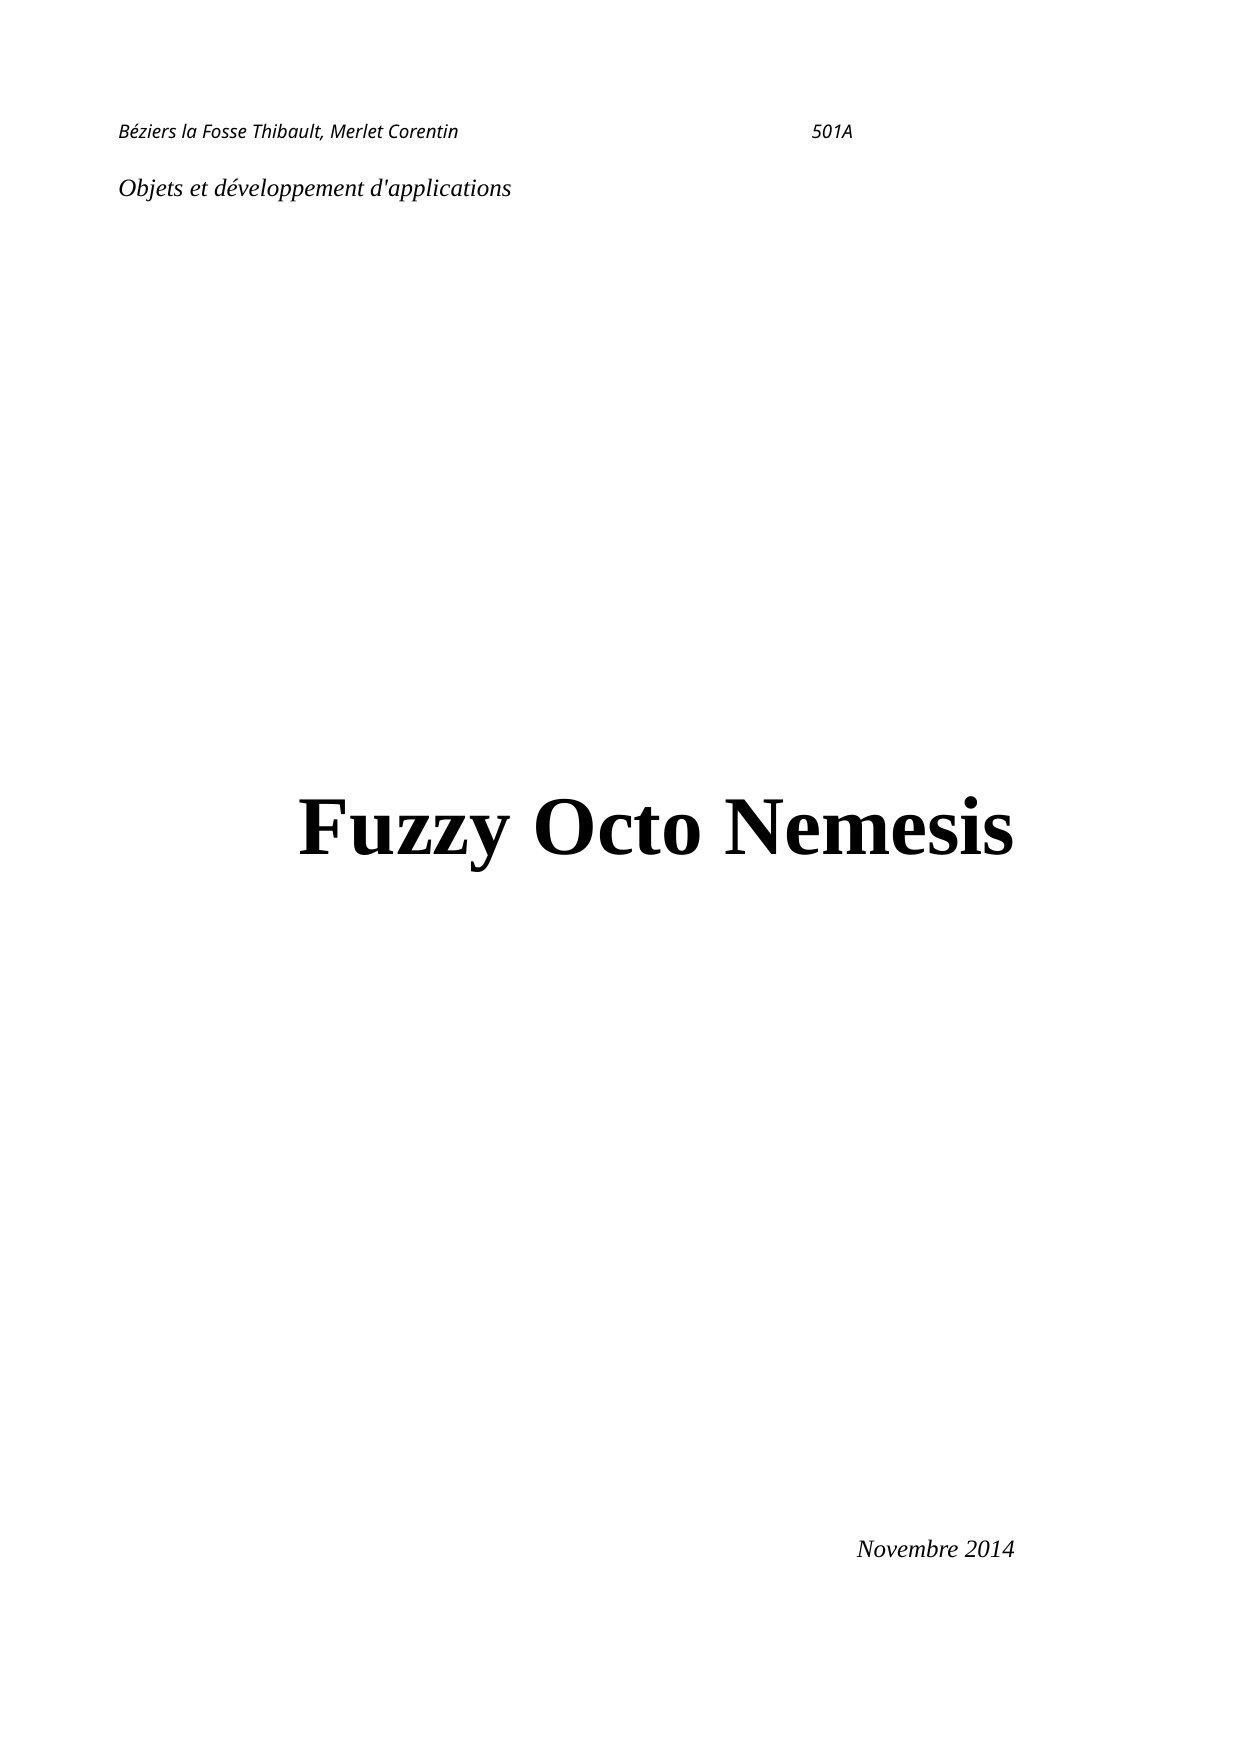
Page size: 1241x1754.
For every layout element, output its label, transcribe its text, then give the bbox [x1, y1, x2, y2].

text Novembre 2014 [118, 1534, 1122, 1563]
text Objets et développement d'applications [118, 173, 1122, 202]
text Fuzzy Octo Nemesis [118, 777, 1122, 873]
